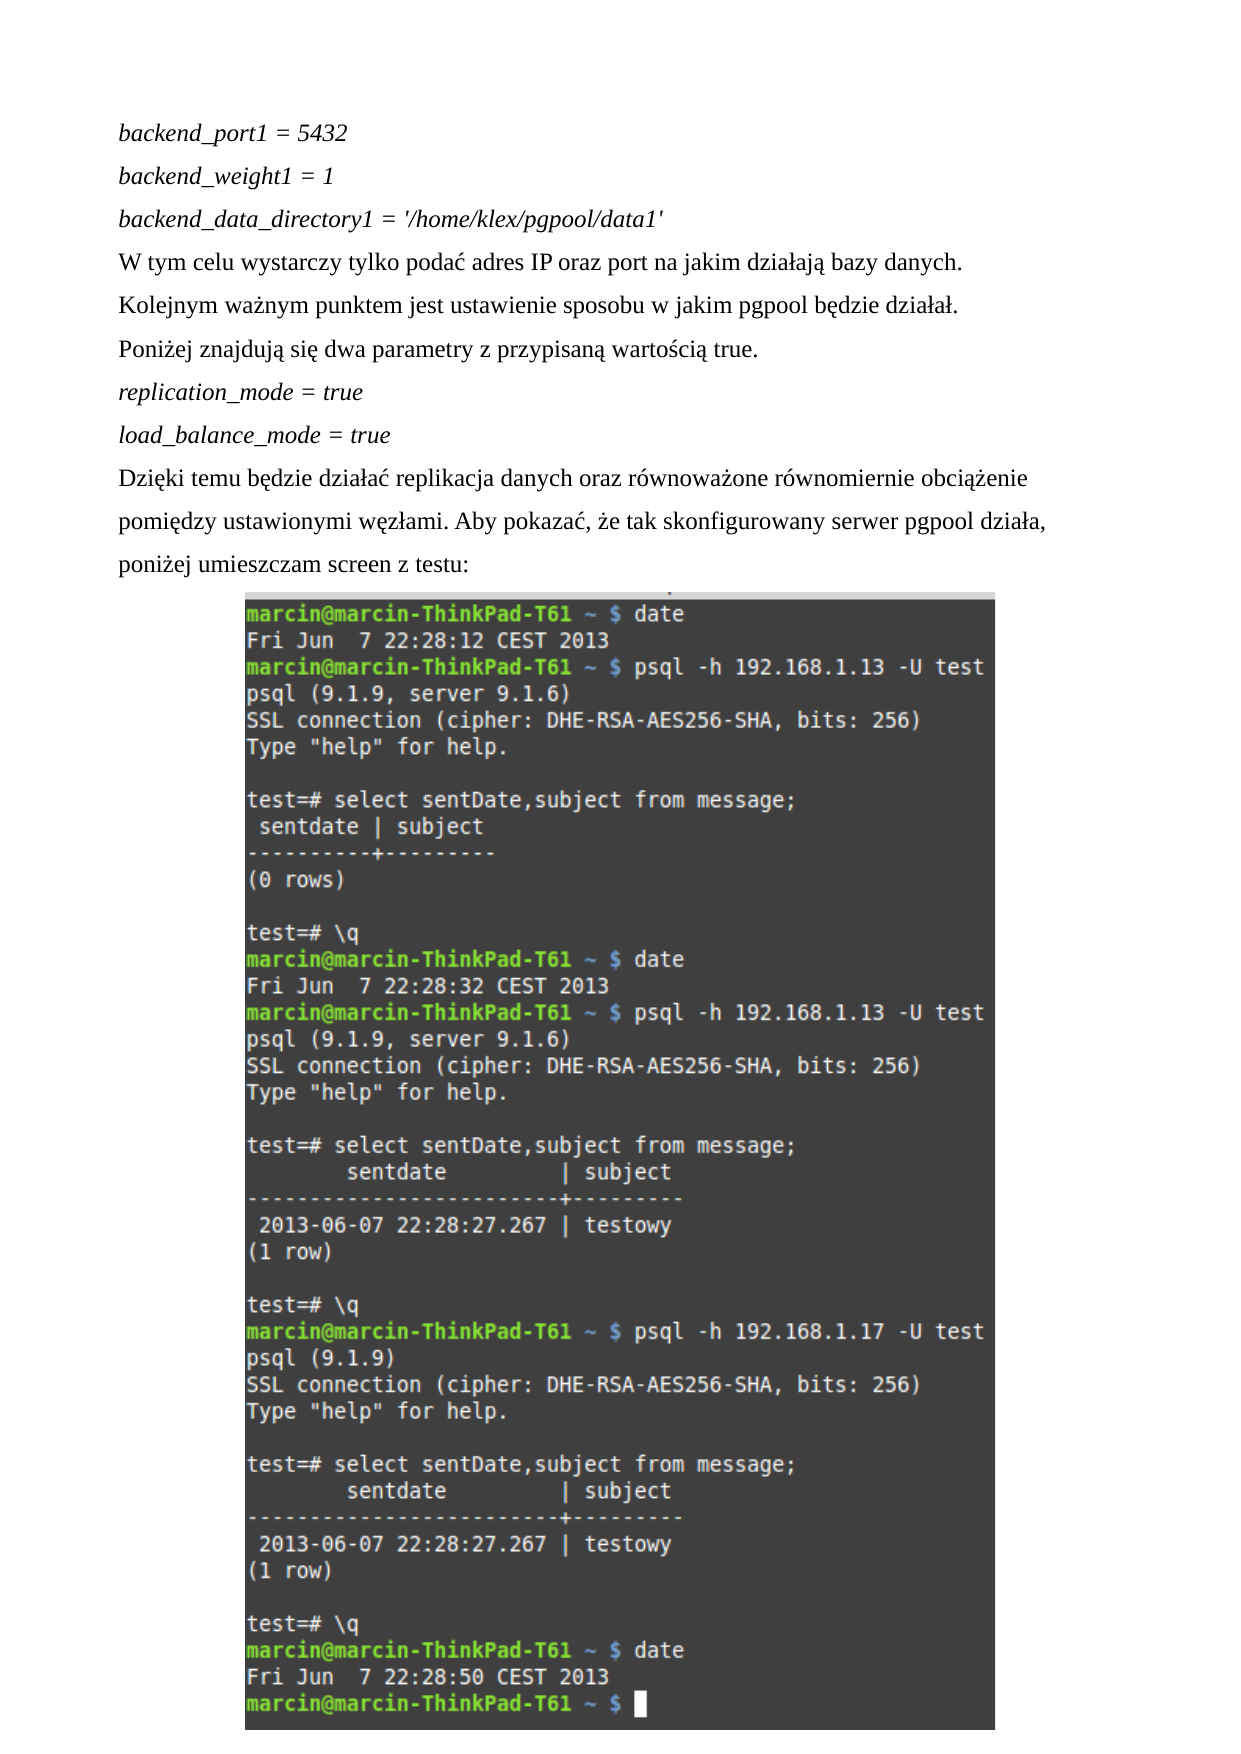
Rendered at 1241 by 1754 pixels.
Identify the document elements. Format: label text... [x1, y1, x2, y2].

text Poniżej znajdują się dwa parametry z przypisaną wartością true. [118, 334, 1122, 362]
text backend_data_directory1 = '/home/klex/pgpool/data1' [118, 204, 1122, 233]
text Kolejnym ważnym punktem jest ustawienie sposobu w jakim pgpool będzie działał. [118, 291, 1122, 319]
text load_balance_mode = true [118, 420, 1122, 449]
text backend_weight1 = 1 [118, 161, 1122, 190]
text Dzięki temu będzie działać replikacja danych oraz równoważone równomiernie obciążenie pomiędzy ustawionymi węzłami. Aby pokazać, że tak skonfigurowany serwer pgpool działa, poniżej umieszczam screen z testu: [118, 463, 1122, 578]
text backend_port1 = 5432 [118, 118, 1122, 147]
picture [245, 592, 995, 1730]
text W tym celu wystarczy tylko podać adres IP oraz port na jakim działają bazy danych. [118, 247, 1122, 276]
text replication_mode = true [118, 377, 1122, 406]
